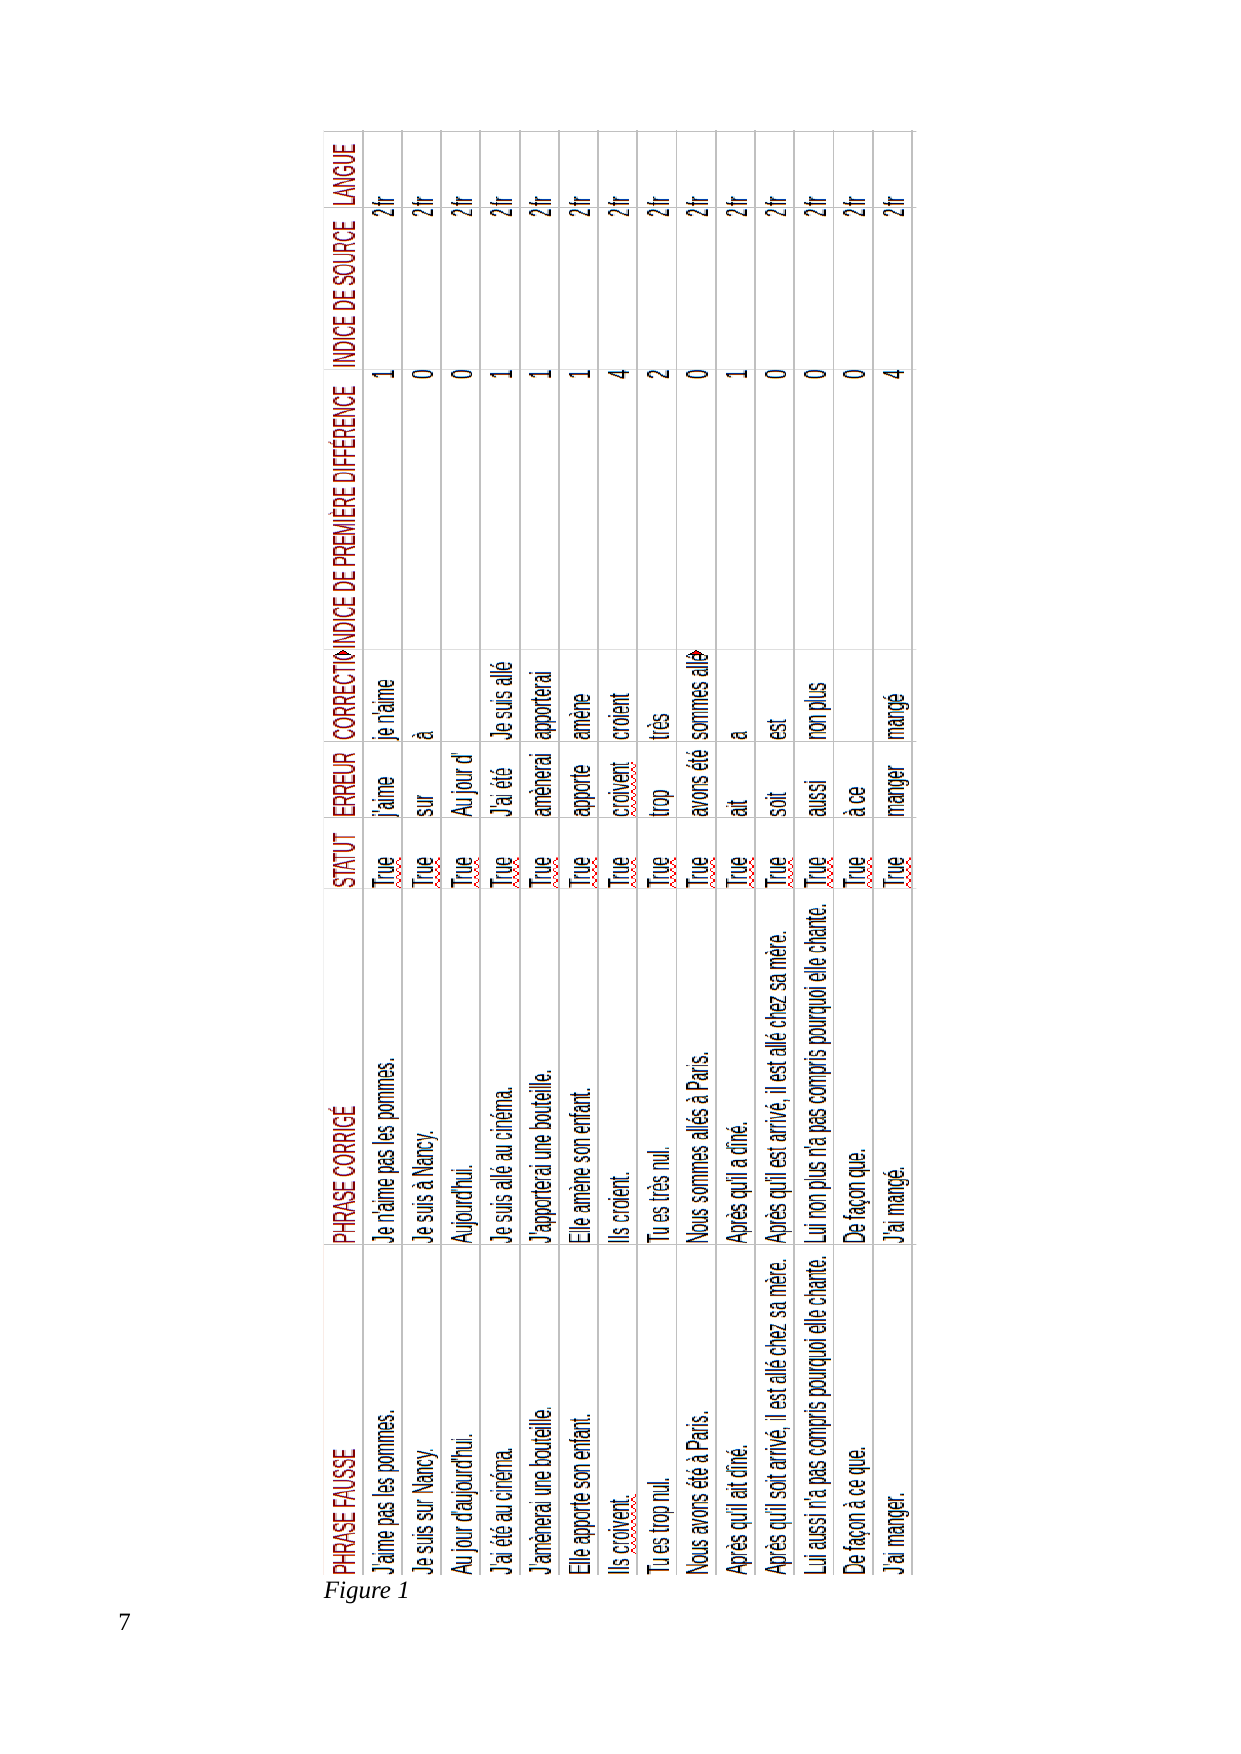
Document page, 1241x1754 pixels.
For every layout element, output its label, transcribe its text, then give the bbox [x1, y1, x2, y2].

text Figure 1 [324, 1575, 917, 1604]
picture [323, 130, 917, 1575]
